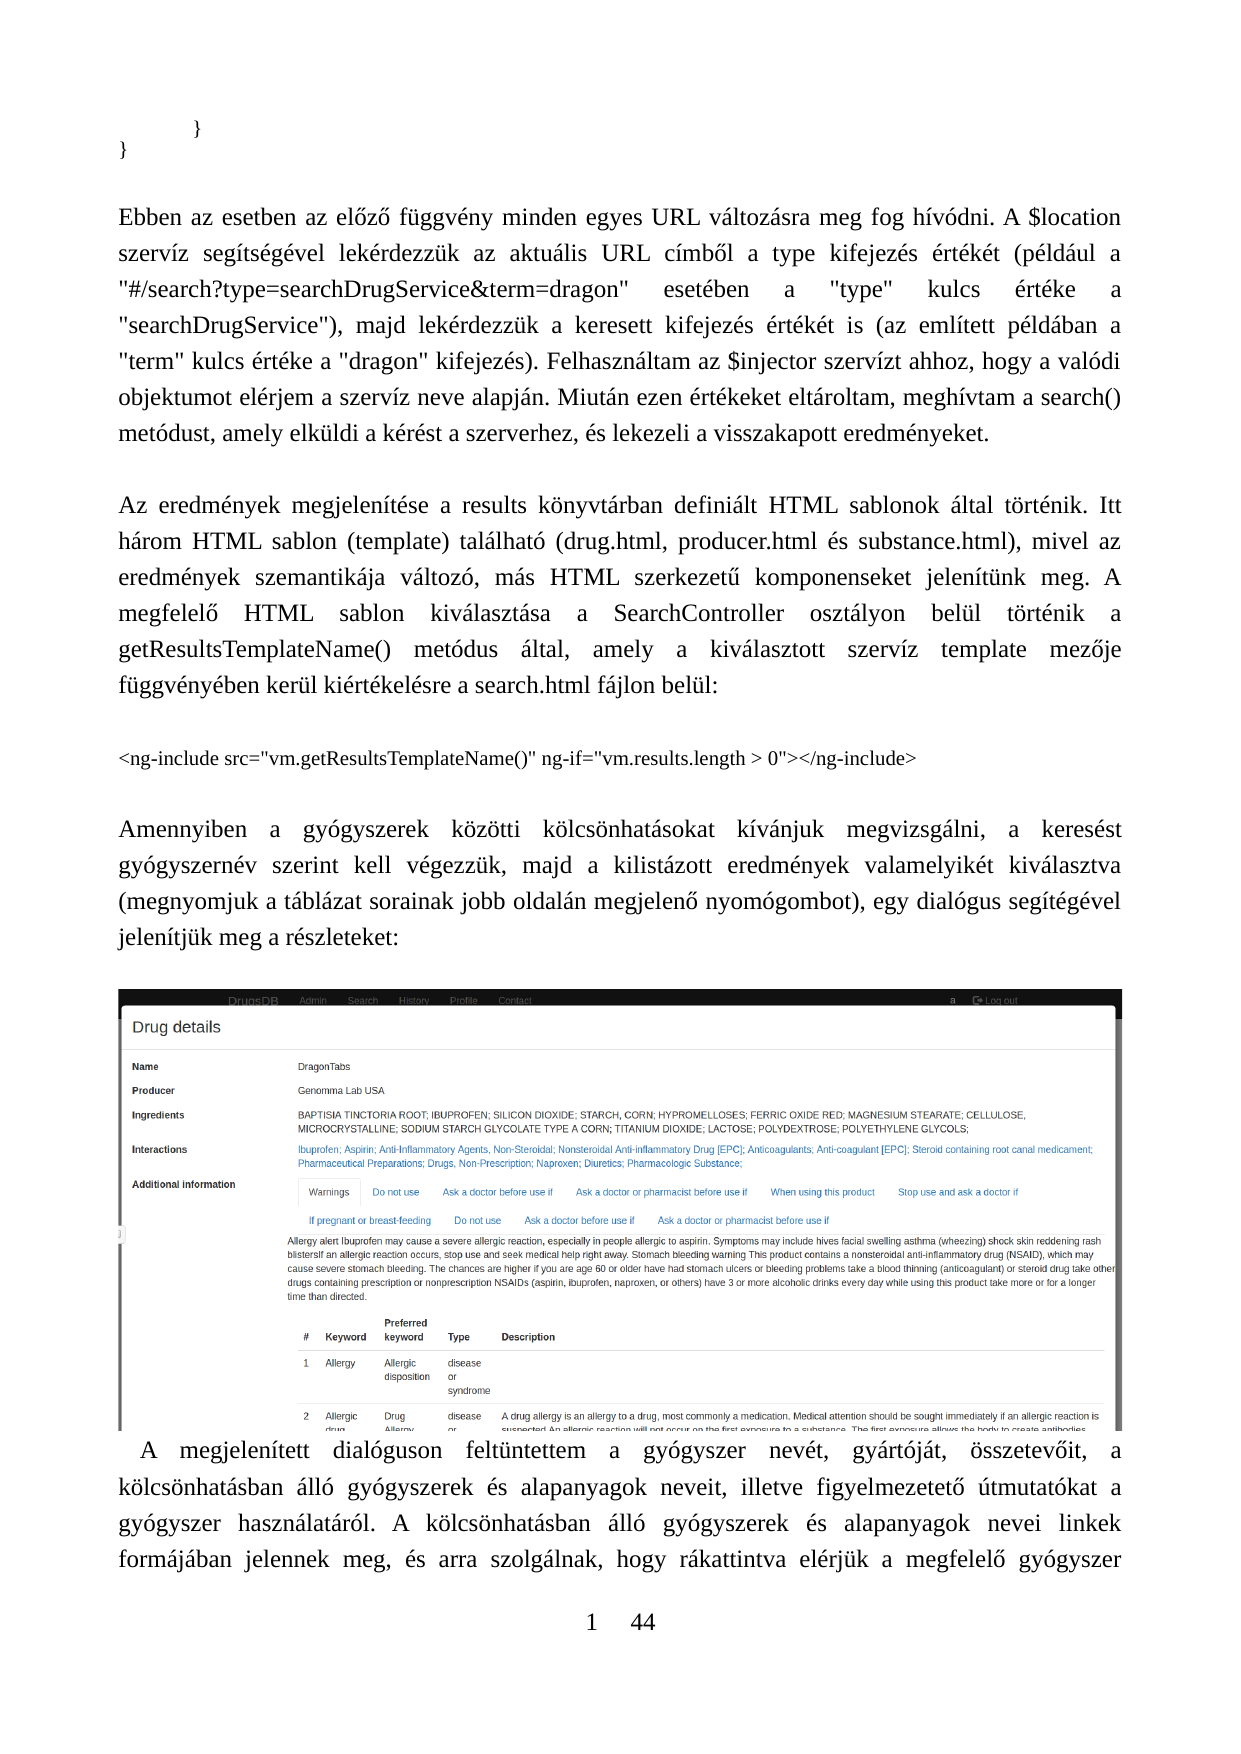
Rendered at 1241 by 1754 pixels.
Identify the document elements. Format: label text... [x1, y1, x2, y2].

subtitle Az eredmények megjelenítése a results könyvtárban definiált HTML sablonok által történik. Itt három HTML sablon (template) található (drug.html, producer.html és substance.html), mivel az eredmények szemantikája változó, más HTML szerkezetű komponenseket jelenítünk meg. A megfelelő HTML sablon kiválasztása a SearchController osztályon belül történik a getResultsTemplateName() metódus által, amely a kiválasztott szervíz template mezője függvényében kerül kiértékelésre a search.html fájlon belül: [118, 484, 1122, 701]
picture [118, 989, 1123, 1431]
subtitle <ng-include src="vm.getResultsTemplateName()" ng-if="vm.results.length > 0"></ng-include> [118, 737, 1122, 773]
subtitle } [118, 139, 1122, 160]
subtitle A megjelenített dialóguson feltüntettem a gyógyszer nevét, gyártóját, összetevőit, a kölcsönhatásban álló gyógyszerek és alapanyagok neveit, illetve figyelmezetető útmutatókat a gyógyszer használatáról. A kölcsönhatásban álló gyógyszerek és alapanyagok nevei linkek formájában jelennek meg, és arra szolgálnak, hogy rákattintva elérjük a megfelelő gyógyszer [118, 1431, 1122, 1574]
subtitle Amennyiben a gyógyszerek közötti kölcsönhatásokat kívánjuk megvizsgálni, a keresést gyógyszernév szerint kell végezzük, majd a kilistázott eredmények valamelyikét kiválasztva (megnyomjuk a táblázat sorainak jobb oldalán megjelenő nyomógombot), egy dialógus segítégével jelenítjük meg a részleteket: [118, 809, 1122, 953]
subtitle Ebben az esetben az előző függvény minden egyes URL változásra meg fog hívódni. A $location szervíz segítségével lekérdezzük az aktuális URL címből a type kifejezés értékét (például a "#/search?type=searchDrugService&term=dragon" esetében a "type" kulcs értéke a "searchDrugService"), majd lekérdezzük a keresett kifejezés értékét is (az említett példában a "term" kulcs értéke a "dragon" kifejezés). Felhasználtam az $injector szervízt ahhoz, hogy a valódi objektumot elérjem a szervíz neve alapján. Miután ezen értékeket eltároltam, meghívtam a search() metódust, amely elküldi a kérést a szerverhez, és lekezeli a visszakapott eredményeket. [118, 196, 1122, 448]
subtitle } [118, 118, 1122, 139]
